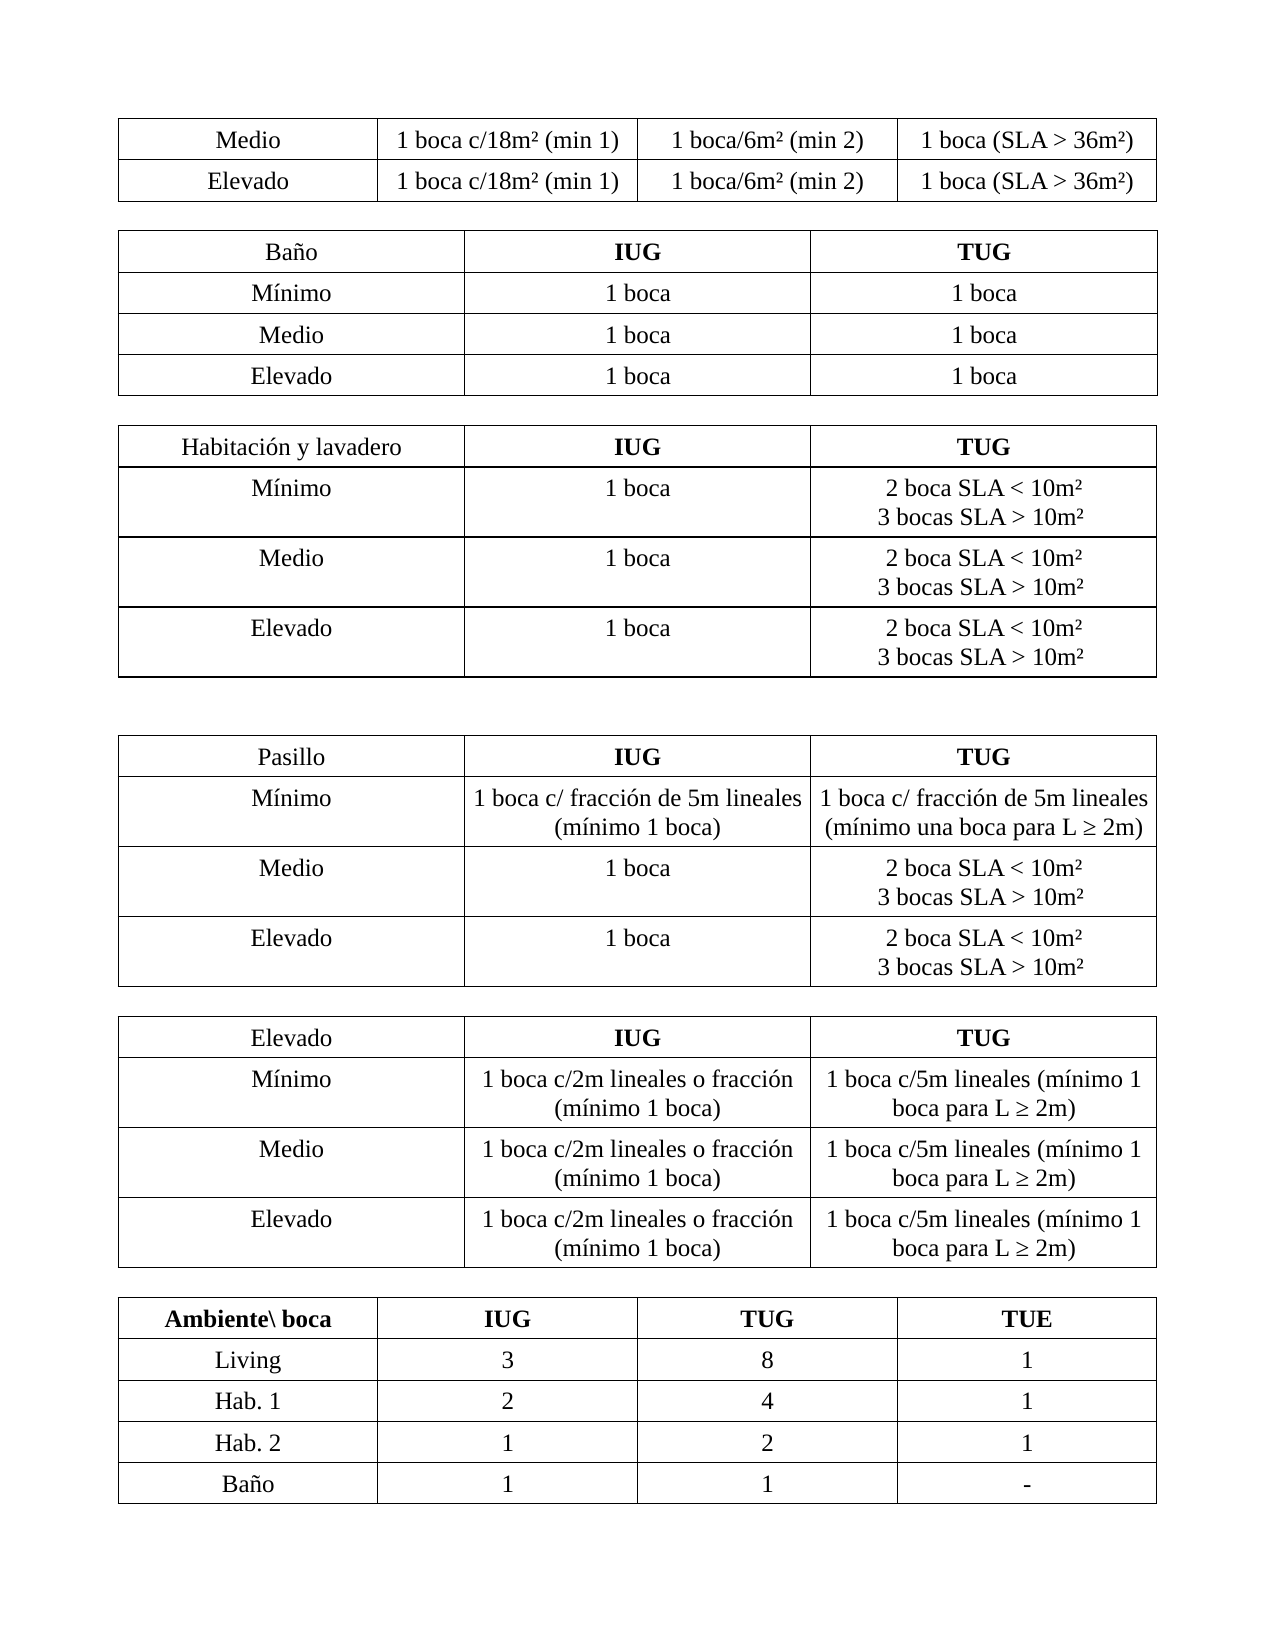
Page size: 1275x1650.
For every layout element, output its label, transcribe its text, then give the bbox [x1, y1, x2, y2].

table_cell 1 boca (SLA > 36m²) [898, 160, 1156, 201]
table_cell Hab. 2 [119, 1422, 377, 1462]
table_cell 1 boca/6m² (min 2) [638, 119, 897, 159]
table_cell Elevado [119, 355, 464, 395]
table_cell 1 boca [465, 847, 810, 916]
table_cell - [898, 1463, 1156, 1503]
table_cell 1 boca [465, 608, 810, 676]
table_cell 1 boca c/ fracción de 5m lineales (mínimo 1 boca) [465, 777, 810, 846]
table_cell 4 [638, 1381, 897, 1421]
table_header Elevado [119, 1017, 464, 1057]
table_cell 1 boca [811, 314, 1157, 354]
table_header Habitación y lavadero [119, 426, 464, 466]
table_cell 1 [638, 1463, 897, 1503]
table_cell 1 boca c/2m lineales o fracción (mínimo 1 boca) [465, 1198, 810, 1267]
table_cell 1 [378, 1422, 637, 1462]
table_cell 2 boca SLA < 10m² 3 bocas SLA > 10m² [811, 917, 1156, 986]
table_header Pasillo [119, 736, 464, 776]
table_cell 2 [378, 1381, 637, 1421]
table_header Ambiente\ boca [119, 1298, 377, 1338]
table_header IUG [378, 1298, 637, 1338]
table_header IUG [465, 426, 810, 466]
table_cell 1 [898, 1339, 1156, 1379]
table_cell 1 boca [811, 273, 1157, 313]
table_cell 1 boca [465, 917, 810, 986]
table_cell 1 boca c/5m lineales (mínimo 1 boca para L ≥ 2m) [811, 1128, 1156, 1197]
table_cell Mínimo [119, 273, 464, 313]
table_cell 2 boca SLA < 10m² 3 bocas SLA > 10m² [811, 608, 1156, 676]
table_header TUG [638, 1298, 897, 1338]
table_cell 1 boca [465, 468, 810, 536]
table_cell 1 boca c/2m lineales o fracción (mínimo 1 boca) [465, 1128, 810, 1197]
table_cell 1 boca c/2m lineales o fracción (mínimo 1 boca) [465, 1058, 810, 1127]
table_cell 2 boca SLA < 10m² 3 bocas SLA > 10m² [811, 538, 1156, 606]
table_cell 1 boca [811, 355, 1157, 395]
table_cell Mínimo [119, 777, 464, 846]
table_cell 2 boca SLA < 10m² 3 bocas SLA > 10m² [811, 468, 1156, 536]
table_cell Elevado [119, 608, 464, 676]
table_cell 1 boca [465, 273, 810, 313]
table_header TUG [811, 1017, 1156, 1057]
table_cell 1 boca [465, 538, 810, 606]
table_cell 1 [898, 1422, 1156, 1462]
table_cell Elevado [119, 917, 464, 986]
table_cell 1 boca c/18m² (min 1) [378, 119, 637, 159]
table_cell 3 [378, 1339, 637, 1379]
table_cell Living [119, 1339, 377, 1379]
table_cell 1 [378, 1463, 637, 1503]
table_cell Mínimo [119, 1058, 464, 1127]
table_cell 8 [638, 1339, 897, 1379]
table_cell Elevado [119, 1198, 464, 1267]
table_cell 1 boca c/5m lineales (mínimo 1 boca para L ≥ 2m) [811, 1058, 1156, 1127]
table_cell Hab. 1 [119, 1381, 377, 1421]
table_header IUG [465, 1017, 810, 1057]
table_cell Medio [119, 538, 464, 606]
table_cell 1 [898, 1381, 1156, 1421]
table_cell Medio [119, 314, 464, 354]
table_cell 1 boca/6m² (min 2) [638, 160, 897, 201]
table_header TUG [811, 426, 1156, 466]
table_cell 1 boca [465, 355, 810, 395]
table_header Baño [119, 231, 464, 272]
table_header TUE [898, 1298, 1156, 1338]
table_cell 1 boca c/ fracción de 5m lineales (mínimo una boca para L ≥ 2m) [811, 777, 1156, 846]
table_cell Medio [119, 1128, 464, 1197]
table_cell Baño [119, 1463, 377, 1503]
table_cell 1 boca c/18m² (min 1) [378, 160, 637, 201]
table_cell Medio [119, 119, 377, 159]
table_cell Mínimo [119, 468, 464, 536]
table_cell 2 boca SLA < 10m² 3 bocas SLA > 10m² [811, 847, 1156, 916]
table_header IUG [465, 231, 810, 272]
table_cell 1 boca c/5m lineales (mínimo 1 boca para L ≥ 2m) [811, 1198, 1156, 1267]
table_cell Medio [119, 847, 464, 916]
table_cell 1 boca (SLA > 36m²) [898, 119, 1156, 159]
table_header TUG [811, 231, 1157, 272]
table_cell 2 [638, 1422, 897, 1462]
table_header TUG [811, 736, 1156, 776]
table_header IUG [465, 736, 810, 776]
table_cell Elevado [119, 160, 377, 201]
table_cell 1 boca [465, 314, 810, 354]
